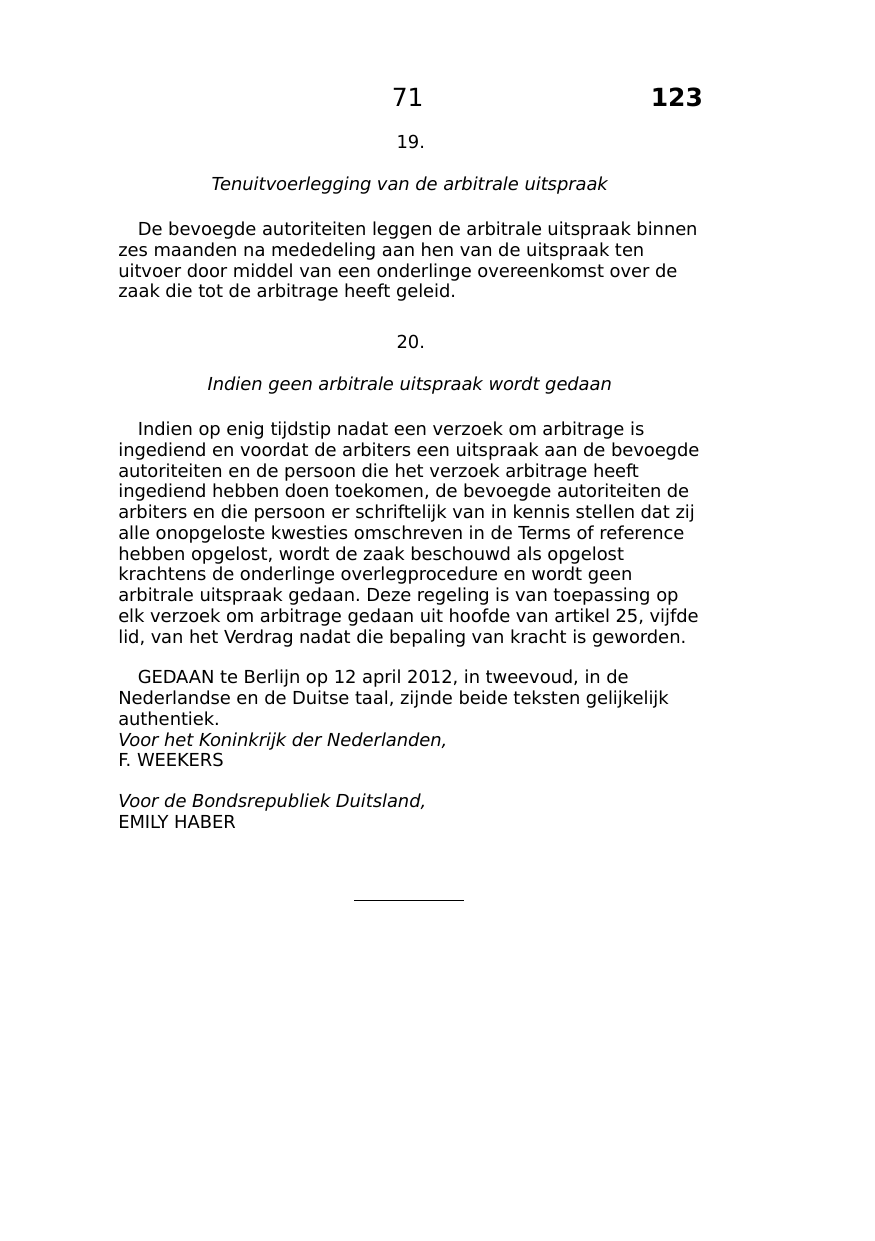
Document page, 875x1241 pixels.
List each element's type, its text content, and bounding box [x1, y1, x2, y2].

text De bevoegde autoriteiten leggen de arbitrale uitspraak binnen zes maanden na mededeling aan hen van de uitspraak ten uitvoer door middel van een onderlinge overeenkomst over de zaak die tot de arbitrage heeft geleid. [118, 219, 703, 302]
text Indien op enig tijdstip nadat een verzoek om arbitrage is ingediend en voordat de arbiters een uitspraak aan de bevoegde autoriteiten en de persoon die het verzoek arbitrage heeft ingediend hebben doen toekomen, de bevoegde autoriteiten de arbiters en die persoon er schriftelijk van in kennis stellen dat zij alle onopgeloste kwesties omschreven in de Terms of reference hebben opgelost, wordt de zaak beschouwd als opgelost krachtens de onderlinge overlegprocedure en wordt geen arbitrale uitspraak gedaan. Deze regeling is van toepassing op elk verzoek om arbitrage gedaan uit hoofde van artikel 25, vijfde lid, van het Verdrag nadat die bepaling van kracht is geworden. [118, 419, 703, 647]
subtitle 20. Indien geen arbitrale uitspraak wordt gedaan [118, 332, 703, 394]
text GEDAAN te Berlijn op 12 april 2012, in tweevoud, in de Nederlandse en de Duitse taal, zijnde beide teksten gelijkelijk authentiek. [118, 667, 703, 729]
subtitle 19. Tenuitvoerlegging van de arbitrale uitspraak [118, 132, 703, 194]
text Voor de Bondsrepubliek Duitsland, EMILY HABER [118, 791, 703, 832]
text Voor het Koninkrijk der Nederlanden, F. WEEKERS [118, 729, 703, 771]
